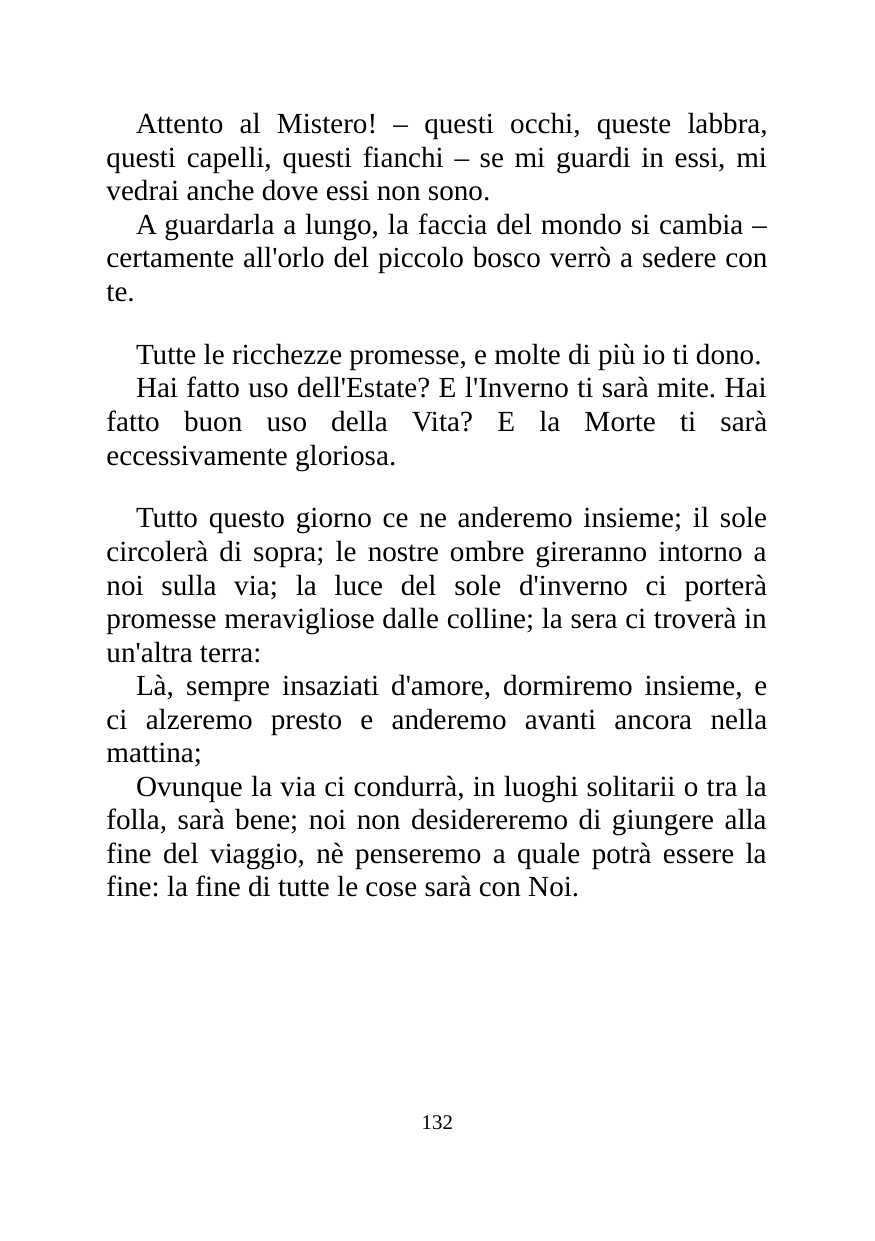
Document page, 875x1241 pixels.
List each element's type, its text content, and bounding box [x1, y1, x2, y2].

text A guardarla a lungo, la faccia del mondo si cambia – certamente all'orlo del piccolo bosco verrò a sedere con te. [106, 207, 768, 307]
text Ovunque la via ci condurrà, in luoghi solitarii o tra la folla, sarà bene; noi non desidereremo di giungere alla fine del viaggio, nè penseremo a quale potrà essere la fine: la fine di tutte le cose sarà con Noi. [106, 769, 768, 903]
text Hai fatto uso dell'Estate? E l'Inverno ti sarà mite. Hai fatto buon uso della Vita? E la Morte ti sarà eccessivamente gloriosa. [106, 371, 768, 471]
text Tutto questo giorno ce ne anderemo insieme; il sole circolerà di sopra; le nostre ombre gireranno intorno a noi sulla via; la luce del sole d'inverno ci porterà promesse meravigliose dalle colline; la sera ci troverà in un'altra terra: [106, 501, 768, 668]
text Là, sempre insaziati d'amore, dormiremo insieme, e ci alzeremo presto e anderemo avanti ancora nella mattina; [106, 668, 768, 769]
text Tutte le ricchezze promesse, e molte di più io ti dono. [106, 337, 768, 371]
text Attento al Mistero! – questi occhi, queste labbra, questi capelli, questi fianchi – se mi guardi in essi, mi vedrai anche dove essi non sono. [106, 106, 768, 207]
